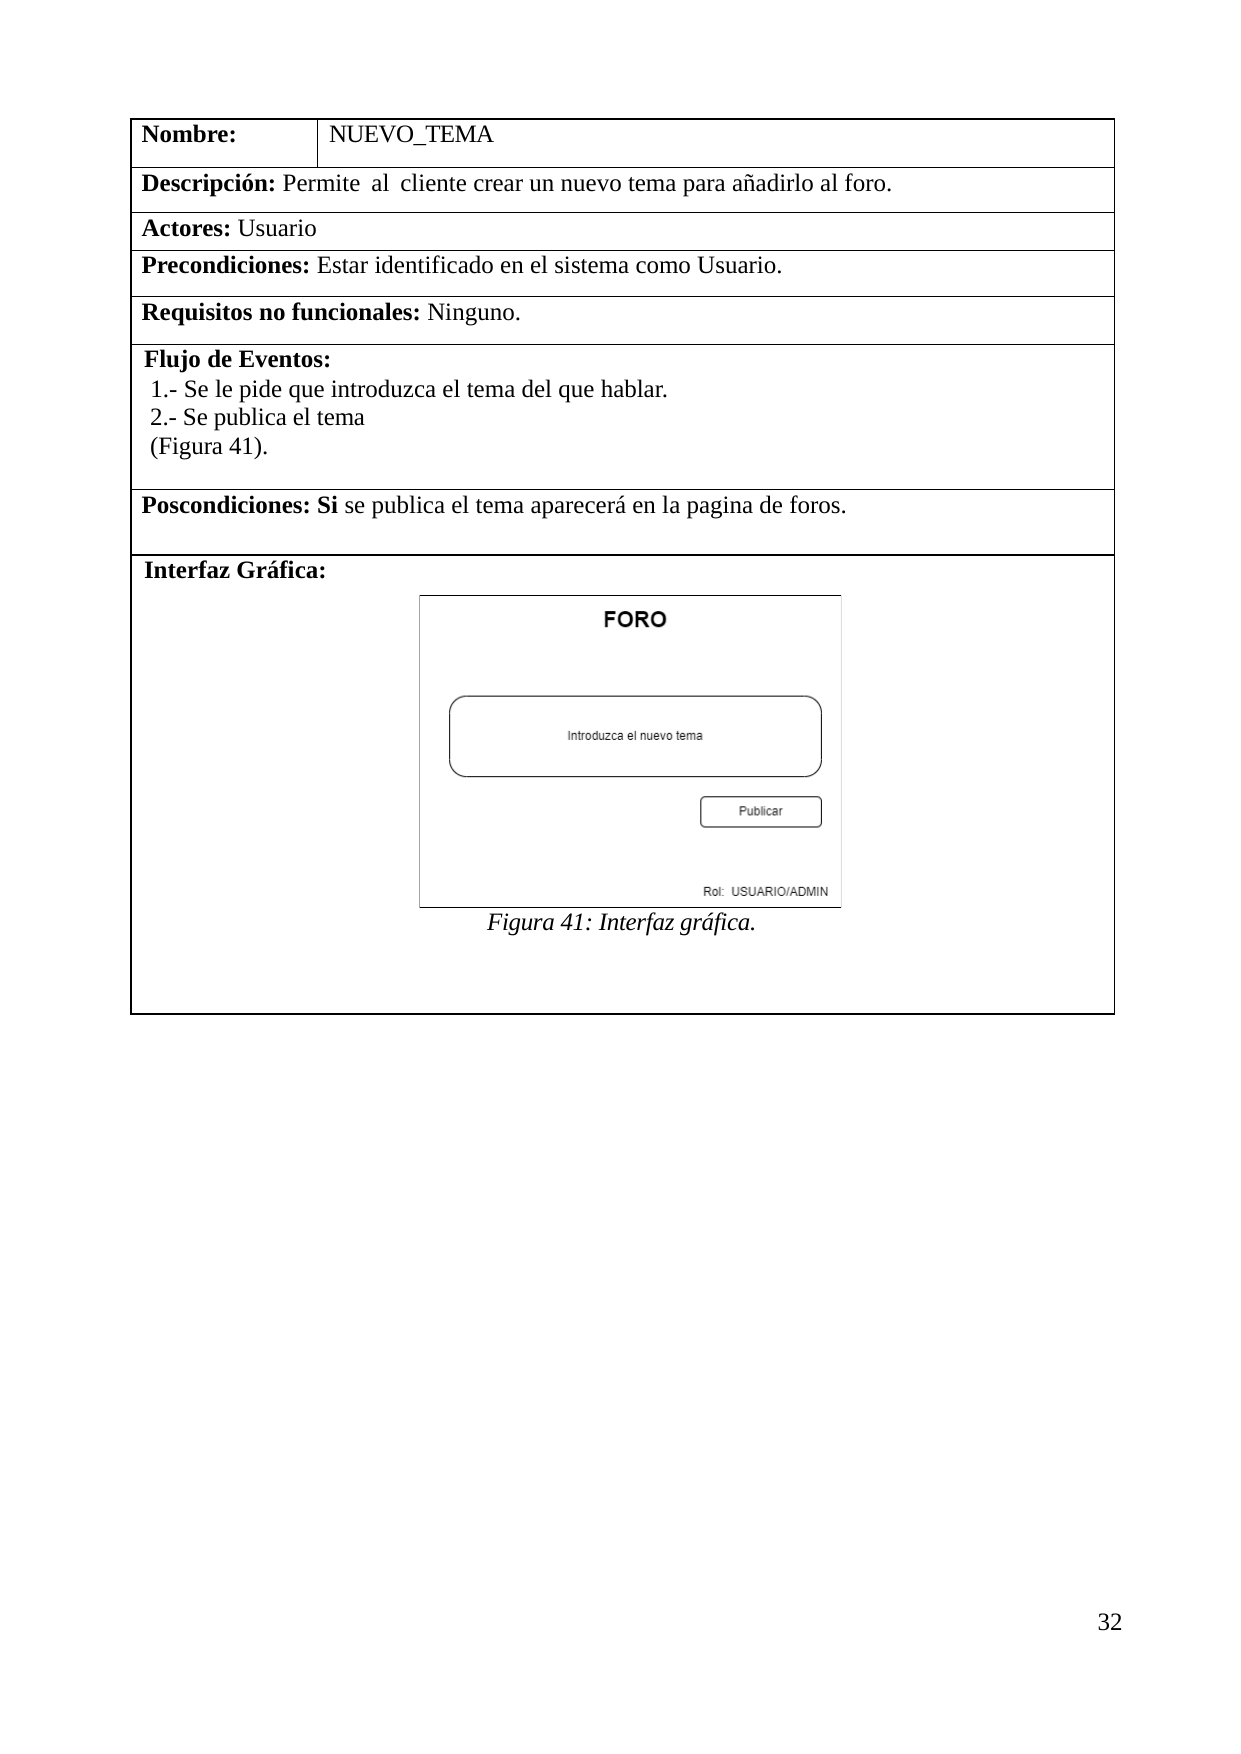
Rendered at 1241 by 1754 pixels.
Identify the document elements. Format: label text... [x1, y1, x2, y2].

table_cell Descripción: Permite al cliente crear un nuevo tema para añadirlo al foro. [132, 168, 1114, 212]
table_cell Actores: Usuario [132, 213, 1114, 249]
table_header Nombre: [132, 120, 317, 166]
table_cell Poscondiciones: Si se publica el tema aparecerá en la pagina de foros. [132, 490, 1114, 554]
table_cell Requisitos no funcionales: Ninguno. [132, 297, 1114, 343]
picture [419, 595, 842, 908]
table_cell Precondiciones: Estar identificado en el sistema como Usuario. [132, 251, 1114, 296]
table_header NUEVO_TEMA [318, 120, 1114, 166]
table_cell Flujo de Eventos: 1.- Se le pide que introduzca el tema del que hablar. 2.- Se publica el tema (Figura 41). [132, 345, 1114, 489]
table_cell Interfaz Gráfica: Figura 41: Interfaz gráfica. [132, 556, 1114, 1013]
